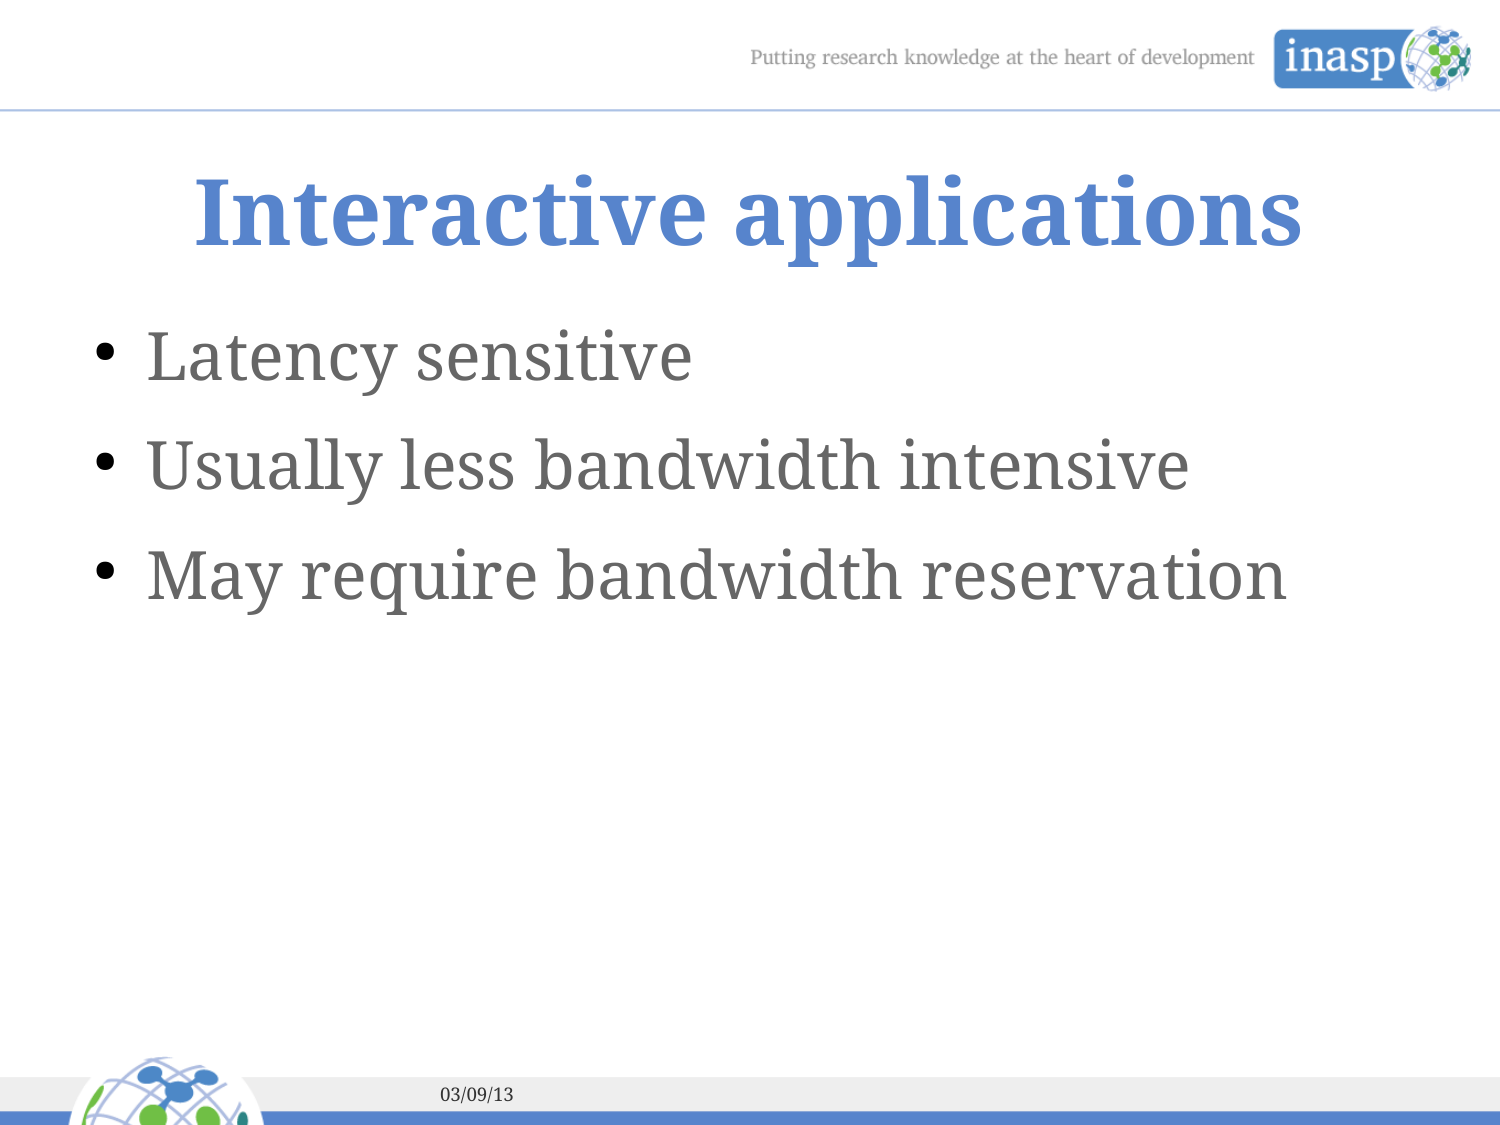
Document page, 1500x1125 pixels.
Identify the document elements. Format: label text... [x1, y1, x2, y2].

list Latency sensitive Usually less bandwidth intensive May require bandwidth reservation [75, 313, 1426, 967]
title Interactive applications [75, 129, 1426, 313]
picture [0, 0, 1500, 1125]
